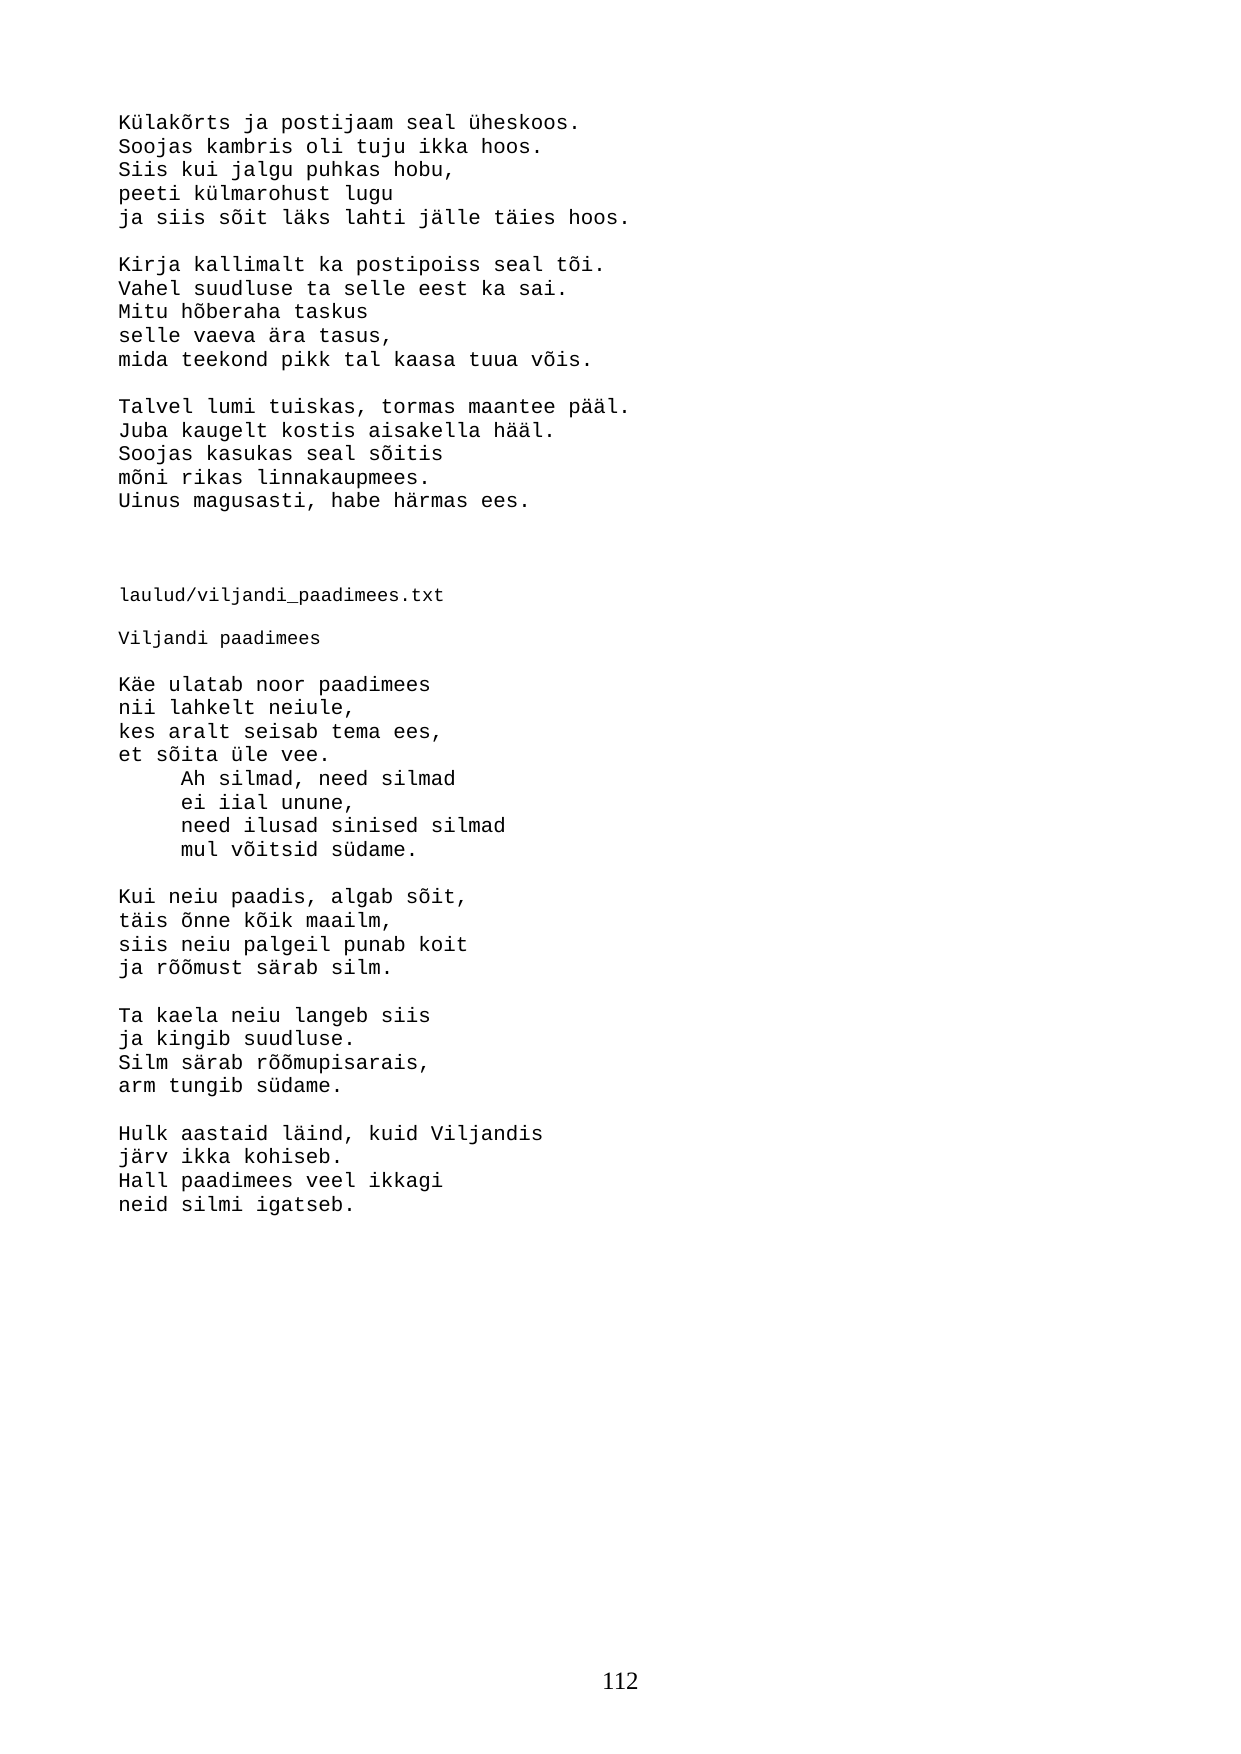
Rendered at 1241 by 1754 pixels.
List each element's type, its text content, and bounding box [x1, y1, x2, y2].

text Hulk aastaid läind, kuid Viljandis [118, 1123, 1122, 1146]
text järv ikka kohiseb. [118, 1146, 1122, 1170]
text laulud/viljandi_paadimees.txt [118, 586, 1122, 607]
text Külakõrts ja postijaam seal üheskoos. [118, 112, 1122, 136]
text Talvel lumi tuiskas, tormas maantee pääl. [118, 396, 1122, 419]
text ja siis sõit läks lahti jälle täies hoos. [118, 207, 1122, 230]
text Kui neiu paadis, algab sõit, [118, 886, 1122, 910]
text Ah silmad, need silmad [118, 768, 1122, 792]
text Ta kaela neiu langeb siis [118, 1004, 1122, 1028]
text Viljandi paadimees [118, 629, 1122, 650]
text siis neiu palgeil punab koit [118, 934, 1122, 957]
text et sõita üle vee. [118, 744, 1122, 768]
text ja rõõmust särab silm. [118, 957, 1122, 981]
text ei iial unune, [118, 792, 1122, 815]
text täis õnne kõik maailm, [118, 910, 1122, 934]
text mul võitsid südame. [118, 839, 1122, 863]
text kes aralt seisab tema ees, [118, 721, 1122, 744]
text Vahel suudluse ta selle eest ka sai. [118, 278, 1122, 301]
text peeti külmarohust lugu [118, 183, 1122, 207]
text mida teekond pikk tal kaasa tuua võis. [118, 349, 1122, 372]
text Silm särab rõõmupisarais, [118, 1052, 1122, 1076]
text Mitu hõberaha taskus [118, 301, 1122, 325]
text selle vaeva ära tasus, [118, 325, 1122, 349]
text Uinus magusasti, habe härmas ees. [118, 491, 1122, 514]
text neid silmi igatseb. [118, 1194, 1122, 1217]
text need ilusad sinised silmad [118, 815, 1122, 839]
text mõni rikas linnakaupmees. [118, 467, 1122, 491]
text Juba kaugelt kostis aisakella hääl. [118, 419, 1122, 443]
text nii lahkelt neiule, [118, 697, 1122, 721]
text Siis kui jalgu puhkas hobu, [118, 159, 1122, 183]
text Soojas kasukas seal sõitis [118, 443, 1122, 467]
text Käe ulatab noor paadimees [118, 673, 1122, 697]
text ja kingib suudluse. [118, 1028, 1122, 1052]
text Hall paadimees veel ikkagi [118, 1170, 1122, 1194]
text Kirja kallimalt ka postipoiss seal tõi. [118, 254, 1122, 278]
text Soojas kambris oli tuju ikka hoos. [118, 136, 1122, 159]
text arm tungib südame. [118, 1076, 1122, 1099]
